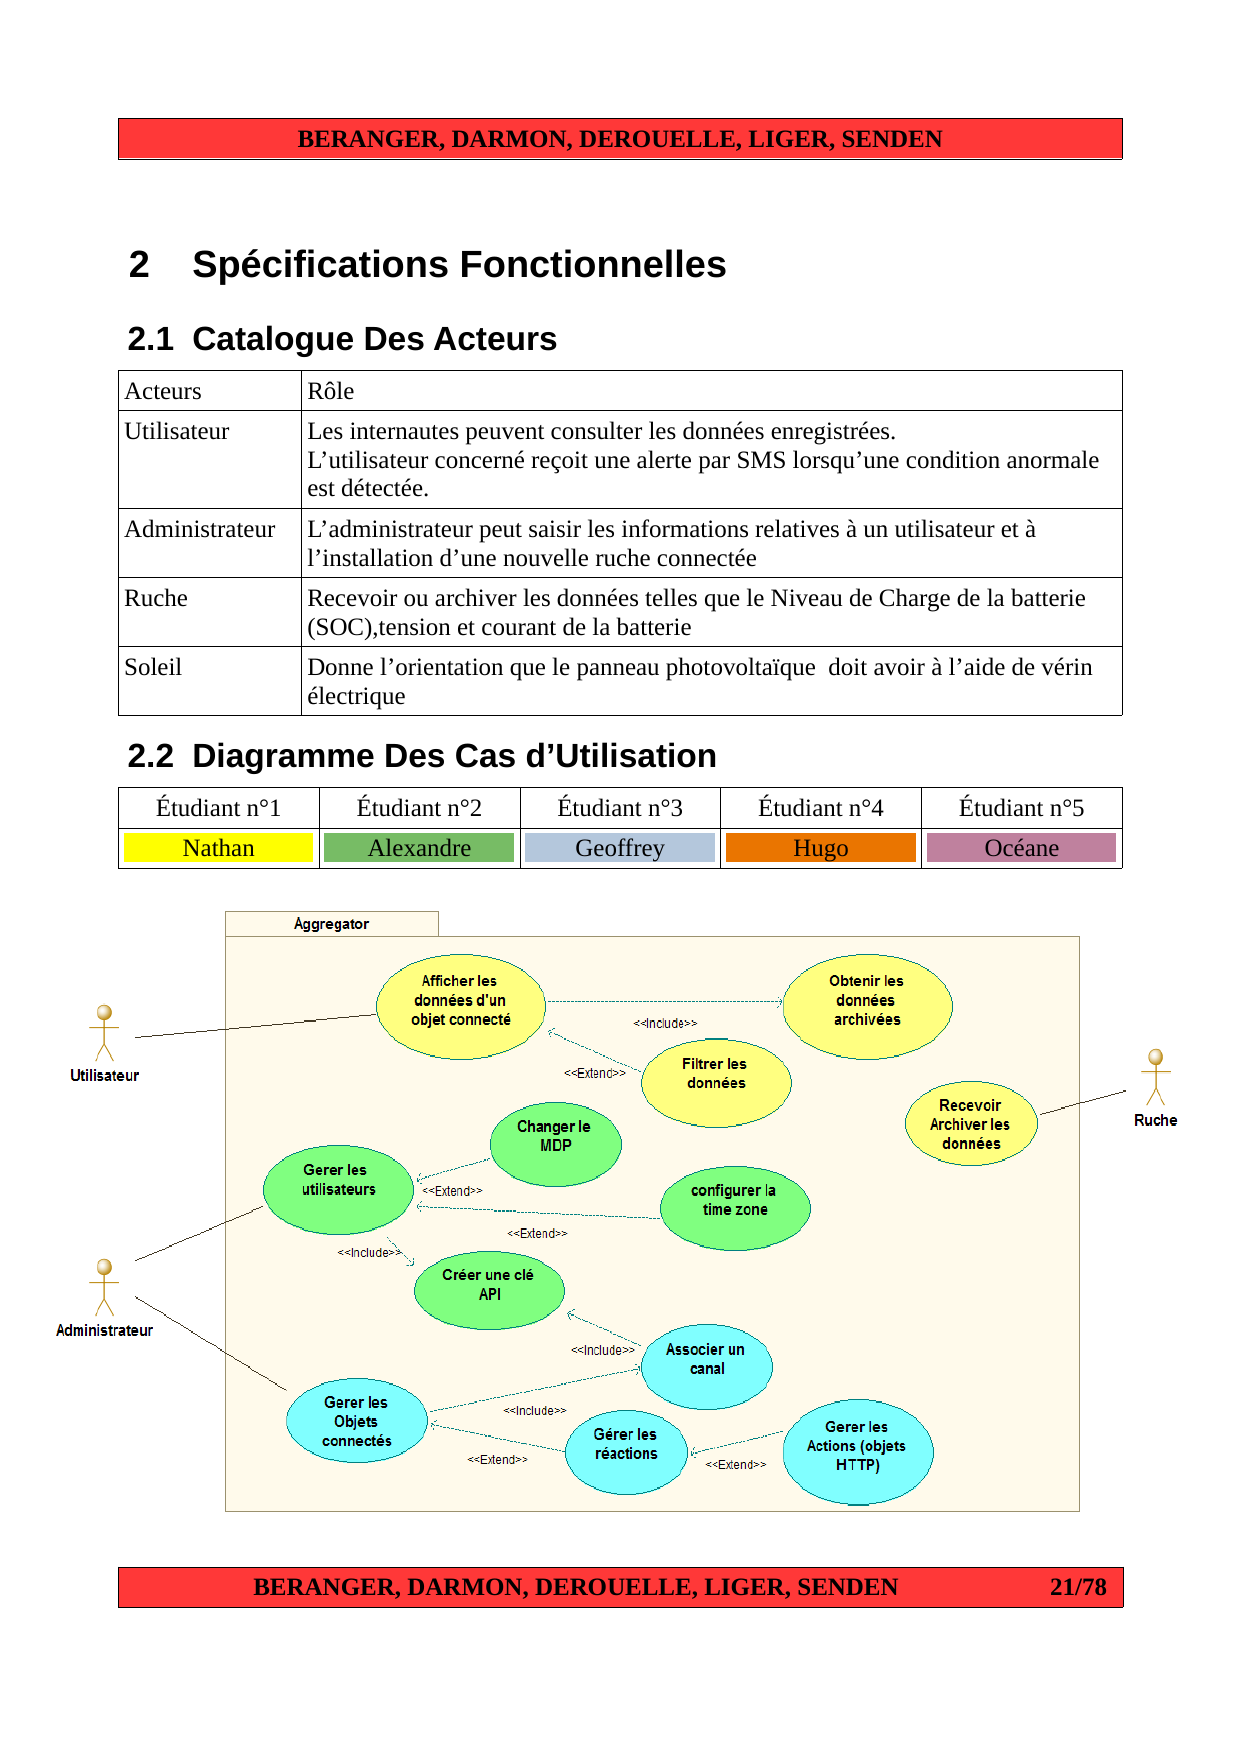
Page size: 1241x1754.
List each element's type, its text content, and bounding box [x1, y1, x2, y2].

table_cell Nathan [119, 829, 319, 868]
table_header Étudiant n°4 [721, 788, 921, 828]
table_header Étudiant n°3 [521, 788, 720, 828]
table_cell Alexandre [320, 829, 520, 868]
picture [46, 901, 1195, 1523]
table_cell Utilisateur [119, 411, 301, 508]
table_cell L’administrateur peut saisir les informations relatives à un utilisateur et à l’installation d’une nouvelle ruche connectée [302, 509, 1122, 577]
table_cell Administrateur [119, 509, 301, 577]
table_cell Océane [922, 829, 1122, 868]
table_header Rôle [302, 371, 1122, 410]
table_cell Soleil [119, 647, 301, 715]
table_header Étudiant n°2 [320, 788, 520, 828]
table_header Acteurs [119, 371, 301, 410]
table_cell Recevoir ou archiver les données telles que le Niveau de Charge de la batterie (SOC),tension et courant de la batterie [302, 578, 1122, 646]
table_cell Les internautes peuvent consulter les données enregistrées. L’utilisateur concerné reçoit une alerte par SMS lorsqu’une condition anormale est détectée. [302, 411, 1122, 508]
table_cell Donne l’orientation que le panneau photovoltaïque doit avoir à l’aide de vérin électrique [302, 647, 1122, 715]
table_cell Ruche [119, 578, 301, 646]
subtitle Catalogue Des Acteurs [118, 319, 1122, 357]
table_header Étudiant n°5 [922, 788, 1122, 828]
subtitle Diagramme Des Cas d’Utilisation [118, 736, 1122, 775]
table_cell Geoffrey [521, 829, 720, 868]
subtitle Spécifications Fonctionnelles [118, 242, 1122, 285]
table_cell Hugo [721, 829, 921, 868]
table_header Étudiant n°1 [119, 788, 319, 828]
